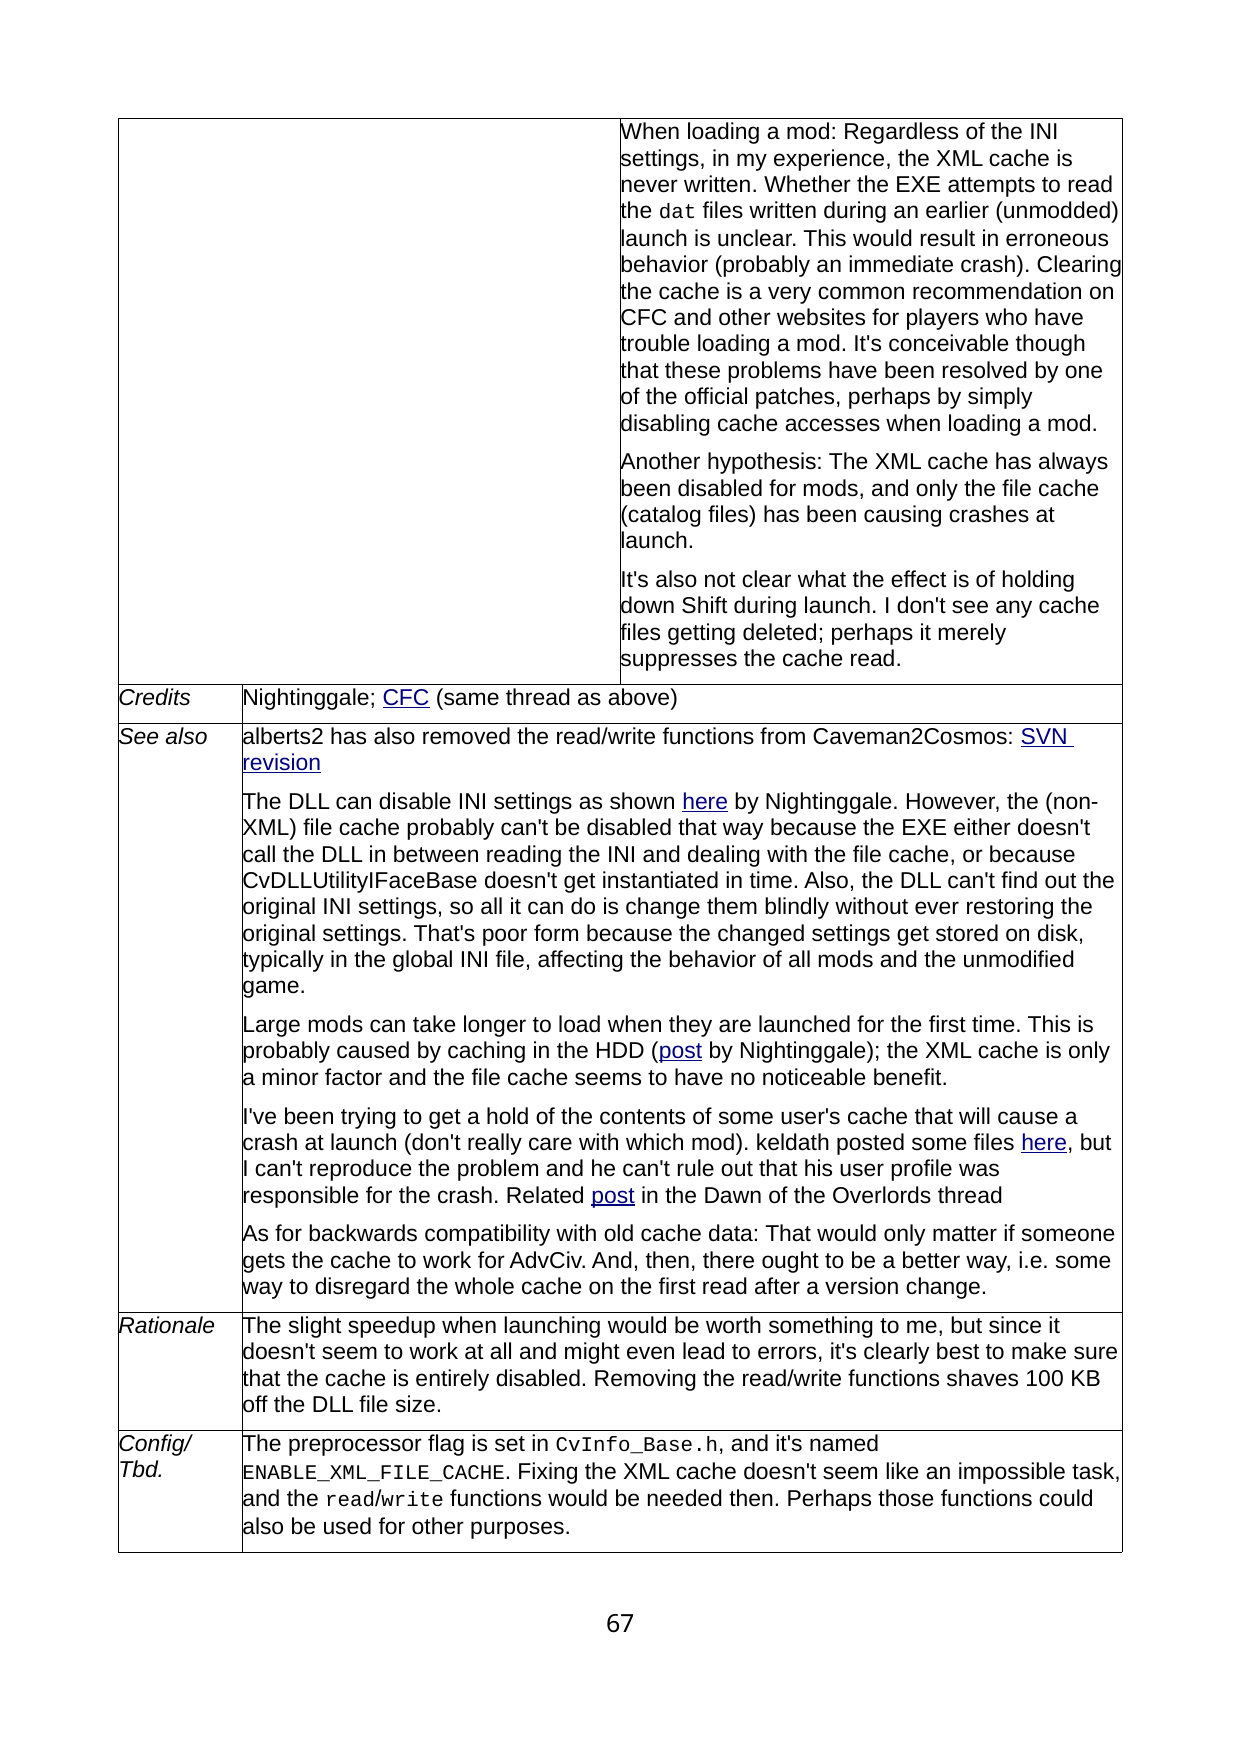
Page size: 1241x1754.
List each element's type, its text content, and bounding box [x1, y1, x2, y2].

table_cell See also [119, 724, 242, 1312]
table_cell [119, 119, 620, 684]
table_cell When loading a mod: Regardless of the INI settings, in my experience, the XML cache is never written. Whether the EXE attempts to read the dat files written during an earlier (unmodded) launch is unclear. This would result in erroneous behavior (probably an immediate crash). Clearing the cache is a very common recommendation on CFC and other websites for players who have trouble loading a mod. It's conceivable though that these problems have been resolved by one of the official patches, perhaps by simply disabling cache accesses when loading a mod. Another hypothesis: The XML cache has always been disabled for mods, and only the file cache (catalog files) has been causing crashes at launch. It's also not clear what the effect is of holding down Shift during launch. I don't see any cache files getting deleted; perhaps it merely suppresses the cache read. [621, 119, 1122, 684]
table_cell The preprocessor flag is set in CvInfo_Base.h, and it's named ENABLE_XML_FILE_CACHE. Fixing the XML cache doesn't seem like an impossible task, and the read/write functions would be needed then. Perhaps those functions could also be used for other purposes. [243, 1431, 1122, 1552]
table_cell Config/ Tbd. [119, 1431, 242, 1552]
table_cell Credits [119, 685, 242, 723]
table_cell alberts2 has also removed the read/write functions from Caveman2Cosmos: SVN revision The DLL can disable INI settings as shown here by Nightinggale. However, the (non-XML) file cache probably can't be disabled that way because the EXE either doesn't call the DLL in between reading the INI and dealing with the file cache, or because CvDLLUtilityIFaceBase doesn't get instantiated in time. Also, the DLL can't find out the original INI settings, so all it can do is change them blindly without ever restoring the original settings. That's poor form because the changed settings get stored on disk, typically in the global INI file, affecting the behavior of all mods and the unmodified game. Large mods can take longer to load when they are launched for the first time. This is probably caused by caching in the HDD (post by Nightinggale); the XML cache is only a minor factor and the file cache seems to have no noticeable benefit. I've been trying to get a hold of the contents of some user's cache that will cause a crash at launch (don't really care with which mod). keldath posted some files here, but I can't reproduce the problem and he can't rule out that his user profile was responsible for the crash. Related post in the Dawn of the Overlords thread As for backwards compatibility with old cache data: That would only matter if someone gets the cache to work for AdvCiv. And, then, there ought to be a better way, i.e. some way to disregard the whole cache on the first read after a version change. [243, 724, 1122, 1312]
table_cell Rationale [119, 1313, 242, 1430]
table_cell The slight speedup when launching would be worth something to me, but since it doesn't seem to work at all and might even lead to errors, it's clearly best to make sure that the cache is entirely disabled. Removing the read/write functions shaves 100 KB off the DLL file size. [243, 1313, 1122, 1430]
table_cell Nightinggale; CFC (same thread as above) [243, 685, 1122, 723]
